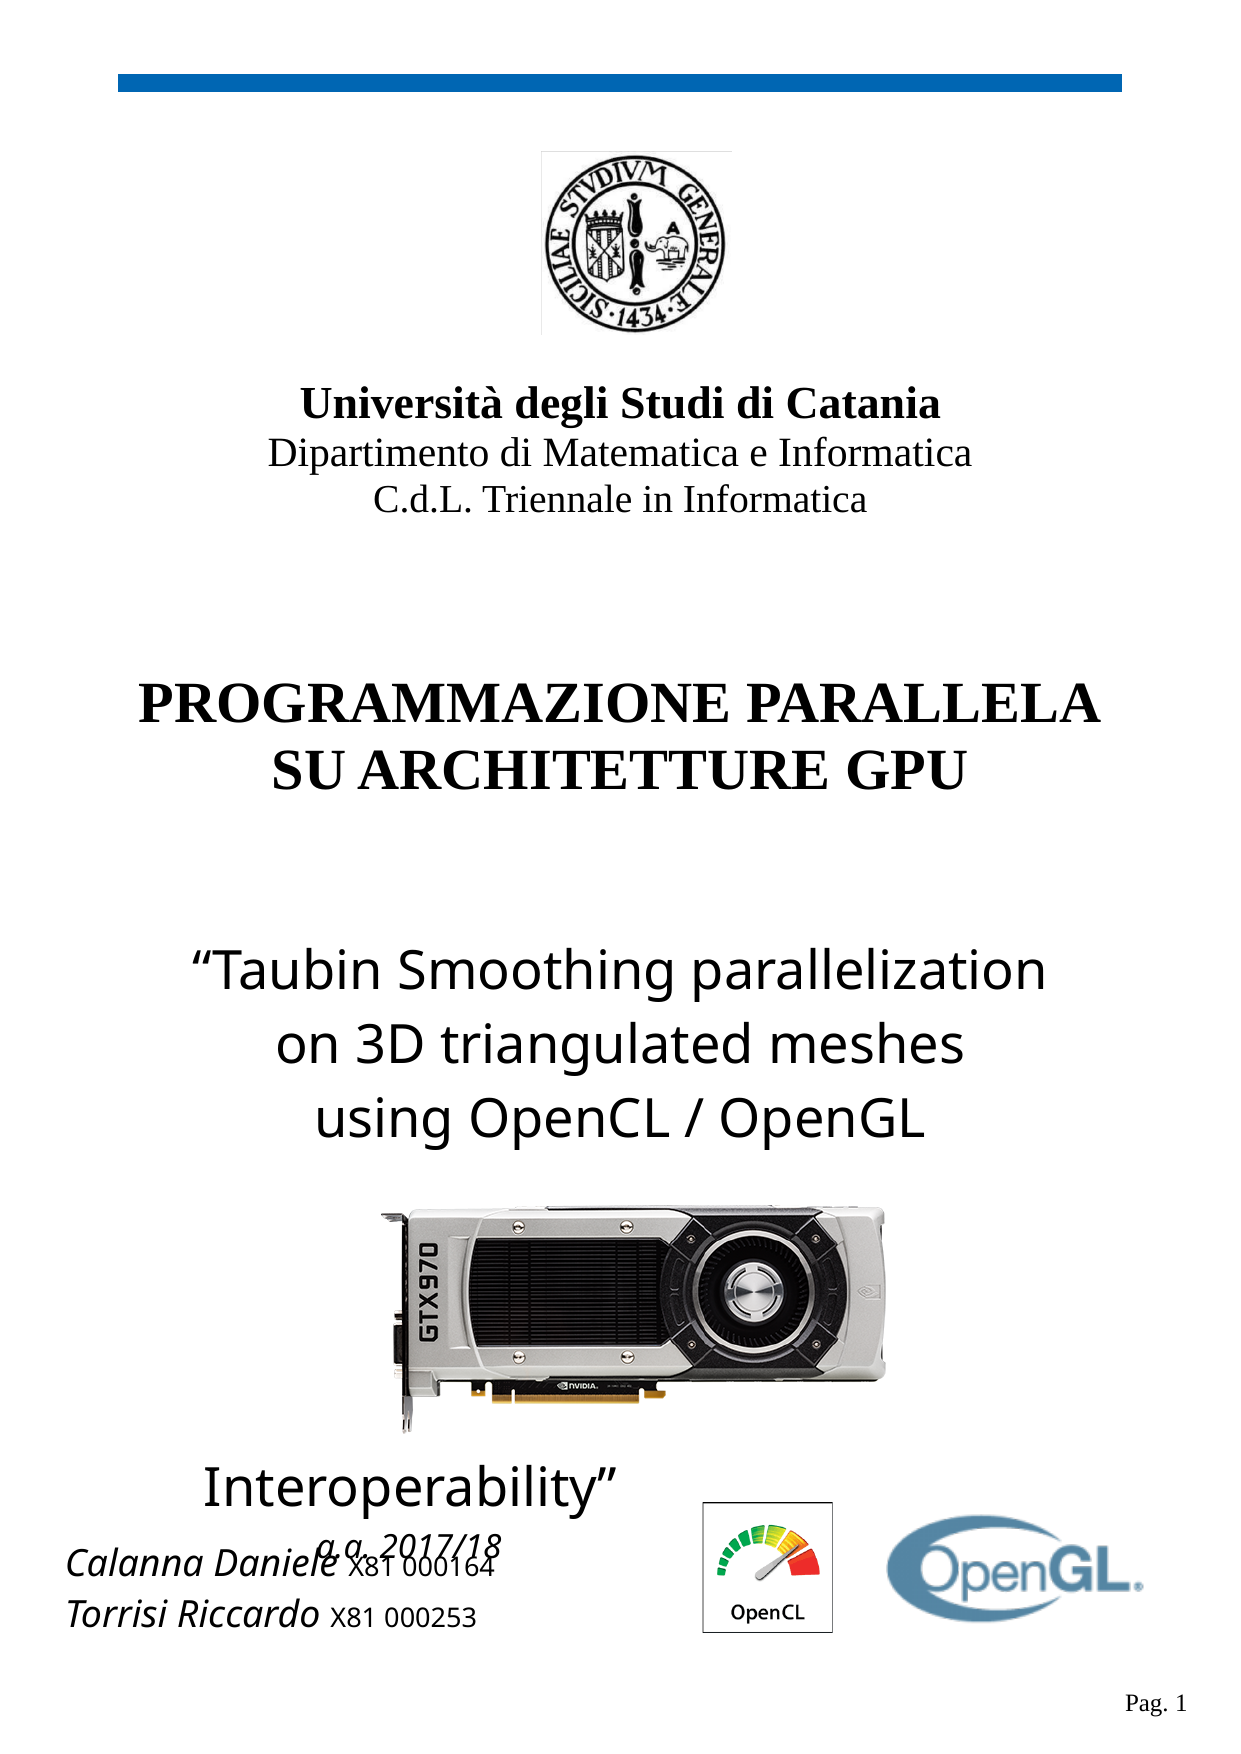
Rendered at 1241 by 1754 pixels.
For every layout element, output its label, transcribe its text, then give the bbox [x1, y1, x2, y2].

text PROGRAMMAZIONE PARALLELA SU ARCHITETTURE GPU [118, 534, 1122, 932]
text Dipartimento di Matematica e Informatica C.d.L. Triennale in Informatica [118, 428, 1122, 521]
picture [372, 1190, 895, 1449]
text Università degli Studi di Catania [118, 375, 1122, 428]
picture [702, 1502, 833, 1633]
text “Taubin Smoothing parallelization on 3D triangulated meshes using OpenCL / OpenGL Interoperability” a.a. 2017/18 [118, 932, 1122, 1568]
picture [874, 1510, 1156, 1628]
